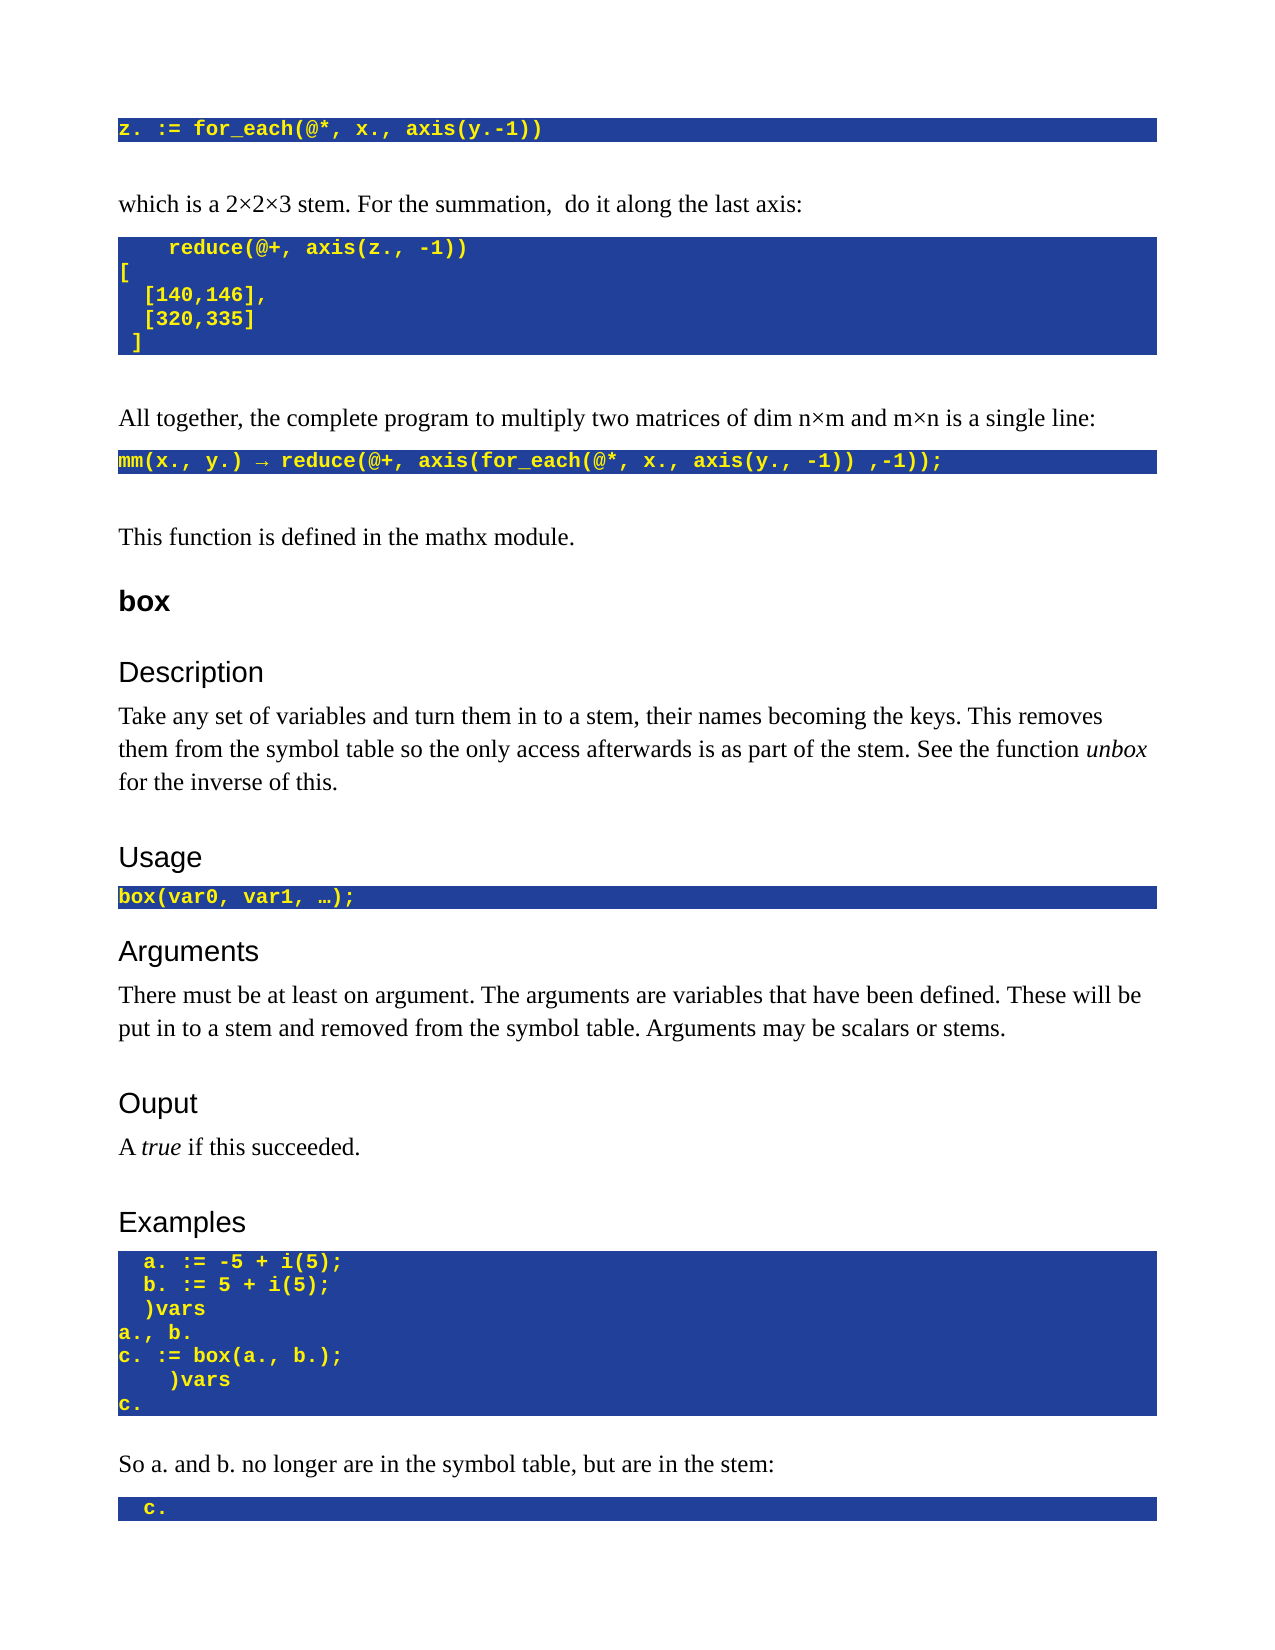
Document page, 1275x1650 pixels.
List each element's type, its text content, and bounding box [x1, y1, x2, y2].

text z. := for_each(@*, x., axis(y.-1)) [118, 118, 1157, 142]
text c. [118, 1393, 1157, 1416]
text b. := 5 + i(5); [118, 1274, 1157, 1298]
text which is a 2×2×3 stem. For the summation, do it along the last axis: [118, 189, 1157, 218]
text All together, the complete program to multiply two matrices of dim n×m and m×n is a single line: [118, 403, 1157, 432]
text [320,335] [118, 308, 1157, 332]
subtitle Usage [118, 840, 1157, 873]
text )vars [118, 1298, 1157, 1322]
text c. := box(a., b.); [118, 1345, 1157, 1369]
text [140,146], [118, 284, 1157, 308]
subtitle box [118, 584, 1157, 618]
text mm(x., y.) → reduce(@+, axis(for_each(@*, x., axis(y., -1)) ,-1)); [118, 450, 1157, 474]
text )vars [118, 1369, 1157, 1393]
text [ [118, 261, 1157, 284]
text There must be at least on argument. The arguments are variables that have been defined. These will be put in to a stem and removed from the symbol table. Arguments may be scalars or stems. [118, 981, 1157, 1042]
text a. := -5 + i(5); [118, 1251, 1157, 1274]
text A true if this succeeded. [118, 1132, 1157, 1161]
text reduce(@+, axis(z., -1)) [118, 237, 1157, 261]
subtitle Description [118, 655, 1157, 689]
subtitle Arguments [118, 934, 1157, 968]
text This function is defined in the mathx module. [118, 522, 1157, 550]
text So a. and b. no longer are in the symbol table, but are in the stem: [118, 1416, 1157, 1478]
subtitle Examples [118, 1205, 1157, 1238]
text box(var0, var1, …); [118, 886, 1157, 909]
text Take any set of variables and turn them in to a stem, their names becoming the keys. This removes them from the symbol table so the only access afterwards is as part of the stem. See the function unbox for the inverse of this. [118, 701, 1157, 796]
text ] [118, 332, 1157, 355]
text a., b. [118, 1322, 1157, 1345]
text c. [118, 1497, 1157, 1521]
subtitle Ouput [118, 1086, 1157, 1120]
